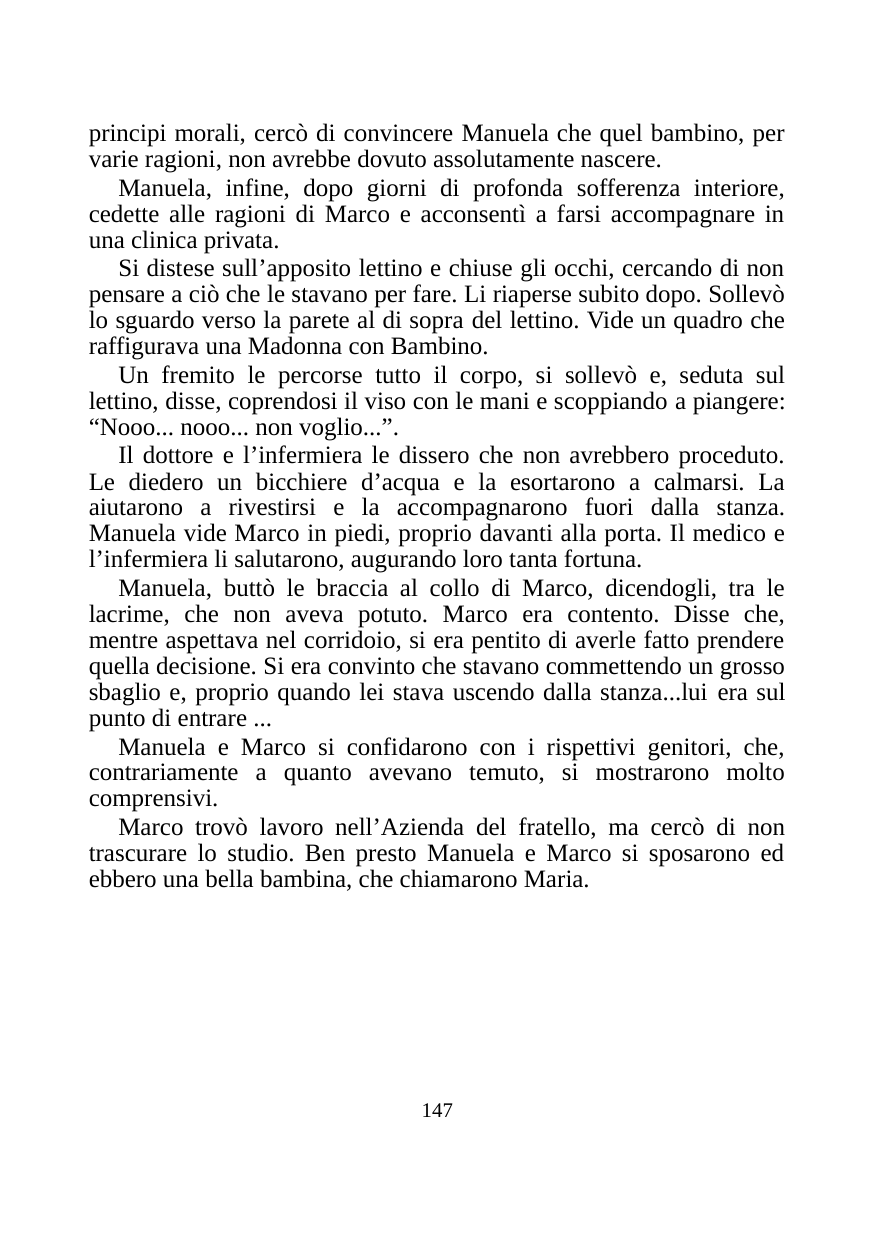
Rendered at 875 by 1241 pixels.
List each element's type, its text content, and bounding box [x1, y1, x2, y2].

text Manuela e Marco si confidarono con i rispettivi genitori, che, contrariamente a quanto avevano temuto, si mostrarono molto comprensivi. [88, 732, 786, 812]
text Manuela, buttò le braccia al collo di Marco, dicendogli, tra le lacrime, che non aveva potuto. Marco era contento. Disse che, mentre aspettava nel corridoio, si era pentito di averle fatto prendere quella decisione. Si era convinto che stavano commettendo un grosso sbaglio e, proprio quando lei stava uscendo dalla stanza...lui era sul punto di entrare ... [88, 573, 786, 732]
text Il dottore e l’infermiera le dissero che non avrebbero proceduto. Le diedero un bicchiere d’acqua e la esortarono a calmarsi. La aiutarono a rivestirsi e la accompagnarono fuori dalla stanza. Manuela vide Marco in piedi, proprio davanti alla porta. Il medico e l’infermiera li salutarono, augurando loro tanta fortuna. [88, 441, 786, 573]
text Un fremito le percorse tutto il corpo, si sollevò e, seduta sul lettino, disse, coprendosi il viso con le mani e scoppiando a piangere: “Nooo... nooo... non voglio...”. [88, 360, 786, 441]
text Manuela, infine, dopo giorni di profonda sofferenza interiore, cedette alle ragioni di Marco e acconsentì a farsi accompagnare in una clinica privata. [88, 173, 786, 253]
text principi morali, cercò di convincere Manuela che quel bambino, per varie ragioni, non avrebbe dovuto assolutamente nascere. [88, 118, 786, 173]
text Marco trovò lavoro nell’Azienda del fratello, ma cercò di non trascurare lo studio. Ben presto Manuela e Marco si sposarono ed ebbero una bella bambina, che chiamarono Maria. [88, 812, 786, 893]
text Si distese sull’apposito lettino e chiuse gli occhi, cercando di non pensare a ciò che le stavano per fare. Li riaperse subito dopo. Sollevò lo sguardo verso la parete al di sopra del lettino. Vide un quadro che raffigurava una Madonna con Bambino. [88, 253, 786, 360]
